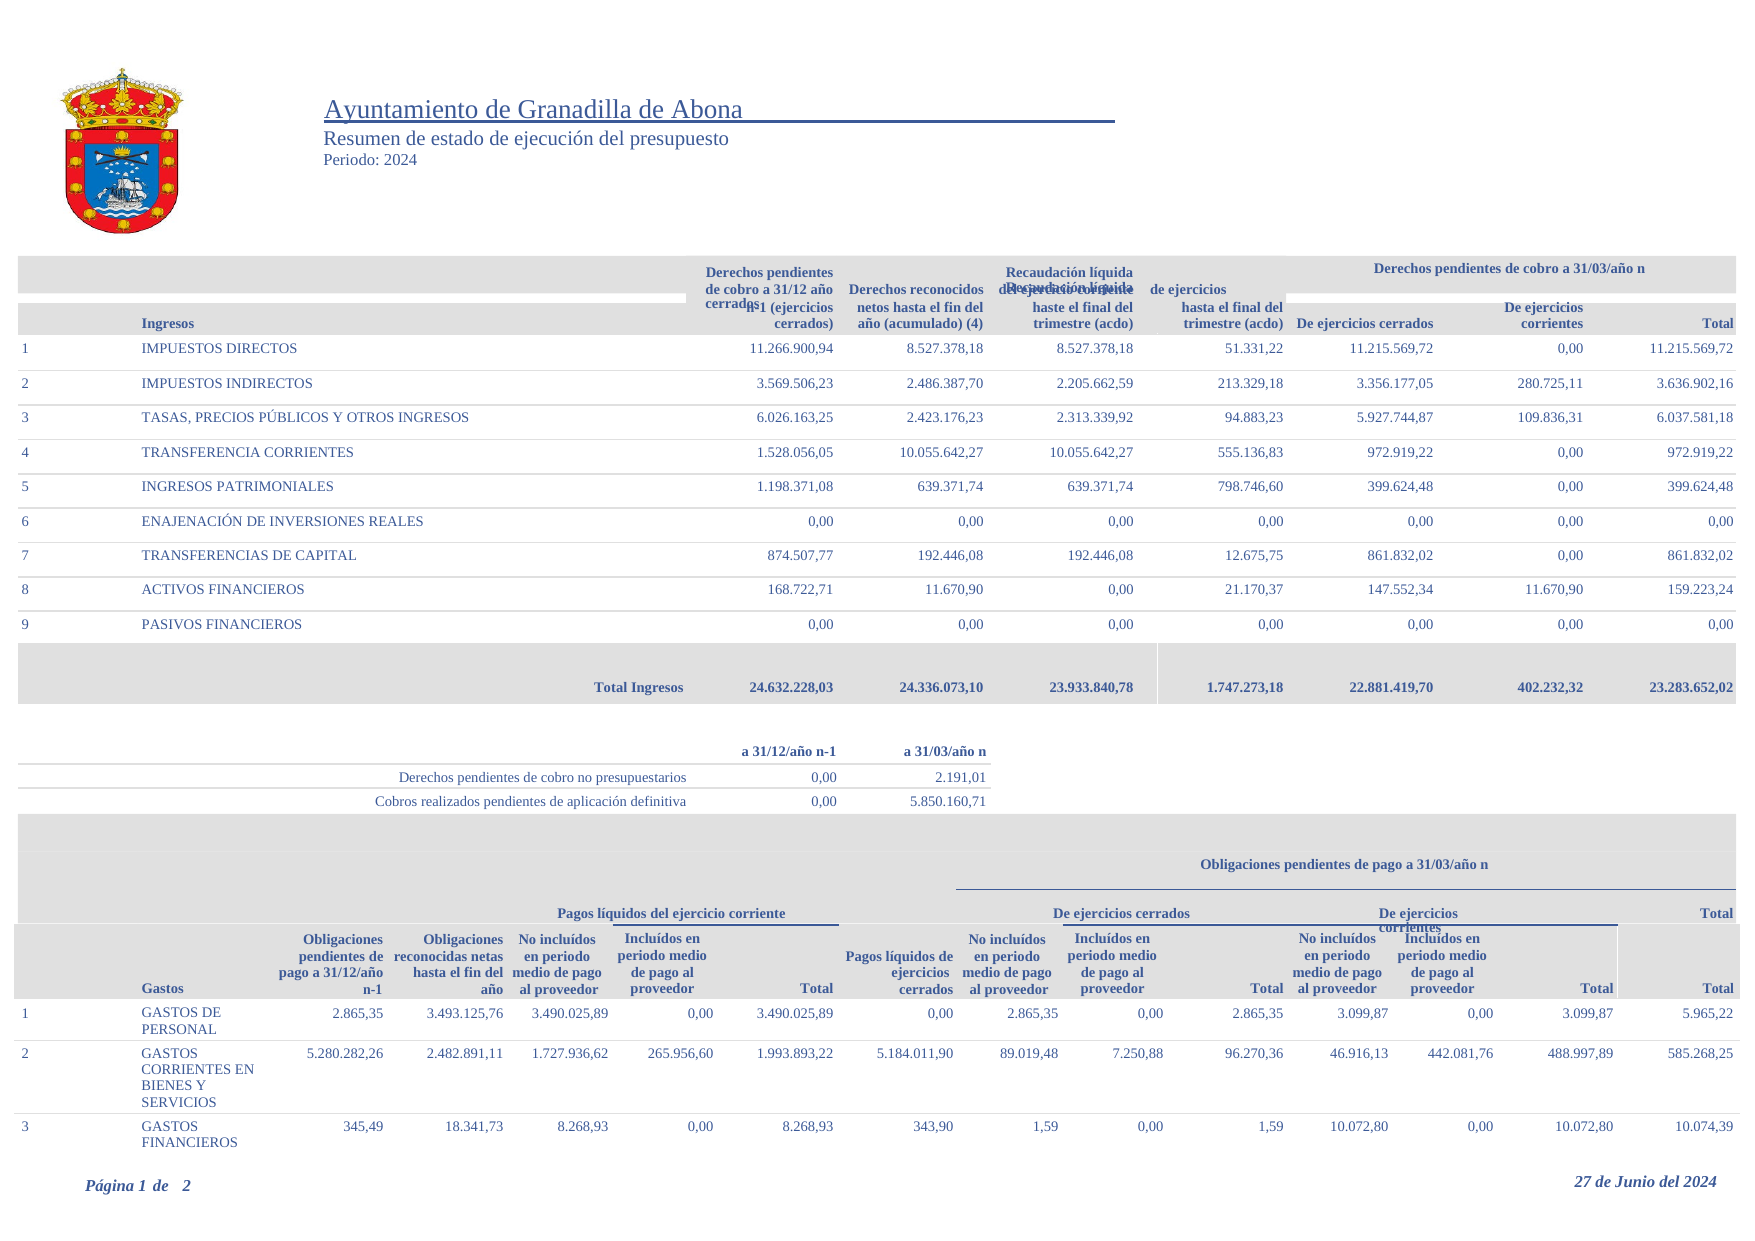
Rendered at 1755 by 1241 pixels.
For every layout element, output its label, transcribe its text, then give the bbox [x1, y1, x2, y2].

table_cell a 31/12/año n-1 [714, 704, 847, 763]
table_cell [18, 643, 85, 704]
table_cell 0,00 [714, 612, 847, 643]
table_cell 10.055.642,27 [991, 440, 1157, 473]
table_cell 5.965,22 [1618, 999, 1740, 1039]
table_cell ENAJENACIÓN DE INVERSIONES REALES [85, 509, 714, 542]
table_cell 0,00 [613, 999, 735, 1039]
table_cell 399.624,48 [1616, 475, 1736, 507]
table_cell 874.507,77 [714, 543, 847, 576]
table_cell 1.727.936,62 [518, 1041, 613, 1112]
table_cell 265.956,60 [613, 1041, 735, 1112]
table_cell 1 [18, 335, 85, 370]
table_cell 8.268,93 [735, 1114, 839, 1159]
table_cell 639.371,74 [991, 475, 1157, 507]
table_cell 7 [18, 543, 85, 576]
table_cell [991, 763, 1157, 787]
table_cell 639.371,74 [847, 475, 991, 507]
table_cell 5.927.744,87 [1290, 406, 1469, 438]
table_cell 1.747.273,18 [1158, 643, 1290, 704]
table_cell [1469, 704, 1616, 763]
table_cell Derechos pendientes de cobro no presupuestarios [85, 765, 714, 787]
table_cell 2 [14, 1041, 85, 1112]
table_cell [1158, 787, 1290, 813]
table_cell 0,00 [613, 1114, 735, 1159]
table_cell 0,00 [1290, 612, 1469, 643]
table_cell 2.313.339,92 [991, 406, 1157, 438]
table_cell [1616, 763, 1736, 787]
table_cell [18, 789, 85, 813]
table_cell 3.636.902,16 [1616, 371, 1736, 404]
table_header De ejercicios corrientes [1469, 303, 1616, 334]
table_header Obligaciones Obligaciones No incluídos pendientes de reconocidas netas en periodo pago a 31/12/año hasta el fin del medio de pago n-1 año al proveedor [267, 924, 613, 998]
table_cell TRANSFERENCIAS DE CAPITAL [85, 543, 714, 576]
table_cell [18, 704, 85, 763]
table_cell 399.624,48 [1290, 475, 1469, 507]
table_cell 1,59 [1194, 1114, 1288, 1159]
table_header Incluídos en periodo medio de pago al proveedor [1063, 926, 1194, 998]
table_header Total [735, 926, 839, 998]
table_cell 555.136,83 [1158, 440, 1290, 473]
table_cell 1.993.893,22 [735, 1041, 839, 1112]
table_cell ACTIVOS FINANCIEROS [85, 578, 714, 610]
table_cell 51.331,22 [1158, 335, 1290, 370]
table_cell [1616, 787, 1736, 813]
table_cell 585.268,25 [1618, 1041, 1740, 1112]
table_cell 192.446,08 [991, 543, 1157, 576]
table_cell 798.746,60 [1158, 475, 1290, 507]
table_cell 0,00 [991, 578, 1157, 610]
table_cell 21.170,37 [1158, 578, 1290, 610]
table_cell GASTOS CORRIENTES EN BIENES Y SERVICIOS [85, 1041, 267, 1112]
subtitle Periodo: 2024 [323, 150, 1752, 169]
subtitle Resumen de estado de ejecución del presupuesto [323, 129, 1752, 150]
table_cell [991, 787, 1157, 813]
table_cell [1616, 704, 1736, 763]
table_cell 3.569.506,23 [714, 371, 847, 404]
table_header De ejercicios cerrados [1290, 303, 1469, 334]
table_cell 3.493.125,76 [405, 999, 517, 1039]
table_cell 6.026.163,25 [714, 406, 847, 438]
table_cell [1158, 704, 1290, 763]
table_cell 0,00 [1063, 999, 1194, 1039]
table_cell 861.832,02 [1616, 543, 1736, 576]
table_cell 3.099,87 [1288, 999, 1393, 1039]
table_cell 1,59 [977, 1114, 1063, 1159]
table_cell [1469, 787, 1616, 813]
table_cell 10.072,80 [1521, 1114, 1617, 1159]
table_cell 343,90 [839, 1114, 977, 1159]
table_header Total [1618, 924, 1740, 998]
table_cell 0,00 [1469, 543, 1616, 576]
table_cell 972.919,22 [1290, 440, 1469, 473]
table_cell 4 [18, 440, 85, 473]
table_cell 3.356.177,05 [1290, 371, 1469, 404]
table_cell 11.266.900,94 [714, 335, 847, 370]
table_cell INGRESOS PATRIMONIALES [85, 475, 714, 507]
table_cell 3 [14, 1114, 85, 1159]
table_cell 488.997,89 [1521, 1041, 1617, 1112]
table_cell 24.632.228,03 [714, 643, 847, 704]
table_cell 0,00 [839, 999, 977, 1039]
table_cell 0,00 [991, 509, 1157, 542]
table_cell 2.865,35 [1194, 999, 1288, 1039]
table_cell GASTOS FINANCIEROS [85, 1114, 267, 1159]
table_header [18, 303, 85, 334]
table_cell 109.836,31 [1469, 406, 1616, 438]
table_cell 2 [18, 371, 85, 404]
table_cell 280.725,11 [1469, 371, 1616, 404]
table_cell IMPUESTOS INDIRECTOS [85, 371, 714, 404]
table_cell 0,00 [1469, 440, 1616, 473]
table_header Total [1194, 926, 1288, 998]
table_cell 10.074,39 [1618, 1114, 1740, 1159]
table_cell 8 [18, 578, 85, 610]
table_cell 6 [18, 509, 85, 542]
table_cell 0,00 [1393, 999, 1521, 1039]
table_header Total [1616, 303, 1736, 334]
table_cell 5.184.011,90 [839, 1041, 977, 1112]
table_cell 2.865,35 [267, 999, 405, 1039]
table_cell 3.099,87 [1521, 999, 1617, 1039]
table_cell 0,00 [1290, 509, 1469, 542]
table_cell 213.329,18 [1158, 371, 1290, 404]
table_cell 23.933.840,78 [991, 643, 1157, 704]
table_cell 0,00 [1158, 509, 1290, 542]
table_cell 0,00 [847, 509, 991, 542]
table_header Incluídos en periodo medio de pago al proveedor [1393, 926, 1521, 998]
table_cell TASAS, PRECIOS PÚBLICOS Y OTROS INGRESOS [85, 406, 714, 438]
table_cell [85, 704, 714, 763]
table_cell 0,00 [714, 789, 847, 813]
table_cell 442.081,76 [1393, 1041, 1521, 1112]
table_cell 46.916,13 [1288, 1041, 1393, 1112]
table_cell a 31/03/año n [847, 704, 991, 763]
table_cell 2.423.176,23 [847, 406, 991, 438]
table_cell 10.072,80 [1288, 1114, 1393, 1159]
table_cell 0,00 [1616, 612, 1736, 643]
table_cell 8.527.378,18 [991, 335, 1157, 370]
table_header Incluídos en periodo medio de pago al proveedor [613, 926, 735, 998]
table_cell 0,00 [1469, 612, 1616, 643]
table_cell 23.283.652,02 [1616, 643, 1736, 704]
table_cell PASIVOS FINANCIEROS [85, 612, 714, 643]
table_cell 0,00 [1063, 1114, 1194, 1159]
table_header Gastos [14, 924, 267, 998]
table_cell 11.670,90 [1469, 578, 1616, 610]
table_cell 24.336.073,10 [847, 643, 991, 704]
table_cell 0,00 [1393, 1114, 1521, 1159]
table_cell 0,00 [991, 612, 1157, 643]
table_cell 0,00 [1469, 335, 1616, 370]
table_header Total [1521, 926, 1617, 998]
table_cell 3 [18, 406, 85, 438]
table_cell 6.037.581,18 [1616, 406, 1736, 438]
table_cell 9 [18, 612, 85, 643]
table_cell 0,00 [847, 612, 991, 643]
table_cell 10.055.642,27 [847, 440, 991, 473]
table_cell 1.528.056,05 [714, 440, 847, 473]
table_header No incluídos Pagos líquidos de en periodo ejercicios medio de pago cerrados al proveedor [839, 924, 1063, 998]
table_cell 0,00 [1469, 475, 1616, 507]
table_cell 1.198.371,08 [714, 475, 847, 507]
table_cell 11.670,90 [847, 578, 991, 610]
table_cell 5.850.160,71 [847, 789, 991, 813]
table_cell 22.881.419,70 [1290, 643, 1469, 704]
table_cell 5.280.282,26 [267, 1041, 405, 1112]
table_cell 0,00 [714, 509, 847, 542]
table_cell 2.486.387,70 [847, 371, 991, 404]
table_cell [1290, 787, 1469, 813]
table_cell 147.552,34 [1290, 578, 1469, 610]
table_cell 861.832,02 [1290, 543, 1469, 576]
table_cell [1290, 763, 1469, 787]
table_cell 7.250,88 [1063, 1041, 1194, 1112]
table_cell 2.482.891,11 [405, 1041, 517, 1112]
table_cell 5 [18, 475, 85, 507]
table_cell 168.722,71 [714, 578, 847, 610]
table_cell 2.865,35 [977, 999, 1063, 1039]
table_cell 2.191,01 [847, 765, 991, 787]
table_cell 3.490.025,89 [735, 999, 839, 1039]
table_cell 402.232,32 [1469, 643, 1616, 704]
table_cell 8.268,93 [518, 1114, 613, 1159]
table_cell 89.019,48 [977, 1041, 1063, 1112]
table_cell 12.675,75 [1158, 543, 1290, 576]
table_cell 96.270,36 [1194, 1041, 1288, 1112]
table_header No incluídos en periodo medio de pago al proveedor [1288, 926, 1393, 998]
table_cell [1290, 704, 1469, 763]
table_cell [18, 765, 85, 787]
table_cell 0,00 [1616, 509, 1736, 542]
table_cell 11.215.569,72 [1616, 335, 1736, 370]
table_cell [991, 704, 1157, 763]
table_cell TRANSFERENCIA CORRIENTES [85, 440, 714, 473]
table_cell GASTOS DE PERSONAL [85, 999, 267, 1039]
table_cell [1158, 763, 1290, 787]
table_cell 94.883,23 [1158, 406, 1290, 438]
table_header Ingresos [85, 303, 686, 334]
table_cell 0,00 [714, 765, 847, 787]
table_cell 159.223,24 [1616, 578, 1736, 610]
table_cell 18.341,73 [405, 1114, 517, 1159]
table_cell Cobros realizados pendientes de aplicación definitiva [85, 789, 714, 813]
table_cell 2.205.662,59 [991, 371, 1157, 404]
table_cell IMPUESTOS DIRECTOS [85, 335, 714, 370]
table_cell 0,00 [1469, 509, 1616, 542]
table_cell 8.527.378,18 [847, 335, 991, 370]
table_cell Total Ingresos [85, 643, 714, 704]
table_cell 11.215.569,72 [1290, 335, 1469, 370]
table_cell 1 [14, 999, 85, 1039]
table_cell 0,00 [1158, 612, 1290, 643]
table_cell 192.446,08 [847, 543, 991, 576]
table_cell 3.490.025,89 [518, 999, 613, 1039]
table_cell [1469, 763, 1616, 787]
table_cell 345,49 [267, 1114, 405, 1159]
table_cell 972.919,22 [1616, 440, 1736, 473]
